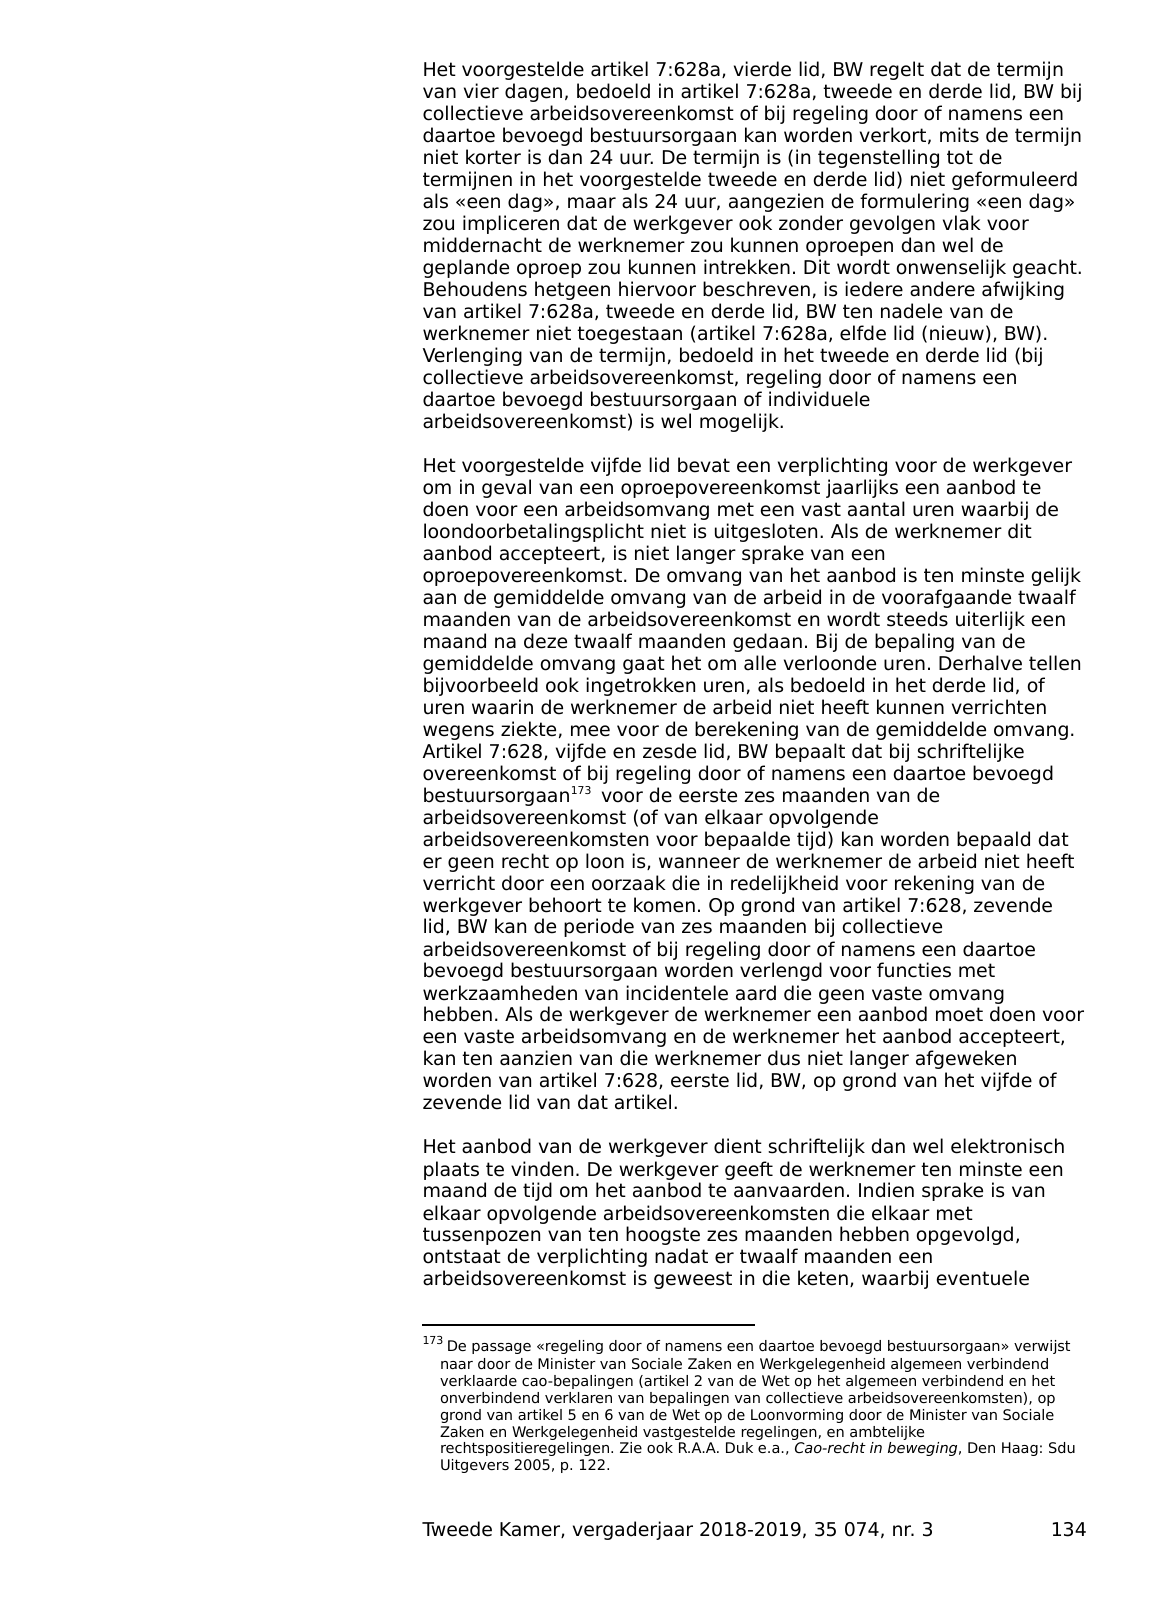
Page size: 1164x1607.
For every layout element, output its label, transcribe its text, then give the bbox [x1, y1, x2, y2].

text Artikel 7:628, vijfde en zesde lid, BW bepaalt dat bij schriftelijke overeenkomst of bij regeling door of namens een daartoe bevoegd bestuursorgaan voor de eerste zes maanden van de arbeidsovereenkomst (of van elkaar opvolgende arbeidsovereenkomsten voor bepaalde tijd) kan worden bepaald dat er geen recht op loon is, wanneer de werknemer de arbeid niet heeft verricht door een oorzaak die in redelijkheid voor rekening van de werkgever behoort te komen. Op grond van artikel 7:628, zevende lid, BW kan de periode van zes maanden bij collectieve arbeidsovereenkomst of bij regeling door of namens een daartoe bevoegd bestuursorgaan worden verlengd voor functies met werkzaamheden van incidentele aard die geen vaste omvang hebben. Als de werkgever de werknemer een aanbod moet doen voor een vaste arbeidsomvang en de werknemer het aanbod accepteert, kan ten aanzien van die werknemer dus niet langer afgeweken worden van artikel 7:628, eerste lid, BW, op grond van het vijfde of zevende lid van dat artikel. [422, 741, 1087, 1114]
text De passage «regeling door of namens een daartoe bevoegd bestuursorgaan» verwijst naar door de Minister van Sociale Zaken en Werkgelegenheid algemeen verbindend verklaarde cao-bepalingen (artikel 2 van de Wet op het algemeen verbindend en het onverbindend verklaren van bepalingen van collectieve arbeidsovereenkomsten), op grond van artikel 5 en 6 van de Wet op de Loonvorming door de Minister van Sociale Zaken en Werkgelegenheid vastgestelde regelingen, en ambtelijke rechtspositieregelingen. Zie ook R.A.A. Duk e.a., Cao-recht in beweging, Den Haag: Sdu Uitgevers 2005, p. 122. [422, 1334, 1087, 1474]
text Het aanbod van de werkgever dient schriftelijk dan wel elektronisch plaats te vinden. De werkgever geeft de werknemer ten minste een maand de tijd om het aanbod te aanvaarden. Indien sprake is van elkaar opvolgende arbeidsovereenkomsten die elkaar met tussenpozen van ten hoogste zes maanden hebben opgevolgd, ontstaat de verplichting nadat er twaalf maanden een arbeidsovereenkomst is geweest in die keten, waarbij eventuele [422, 1136, 1087, 1290]
text Het voorgestelde artikel 7:628a, vierde lid, BW regelt dat de termijn van vier dagen, bedoeld in artikel 7:628a, tweede en derde lid, BW bij collectieve arbeidsovereenkomst of bij regeling door of namens een daartoe bevoegd bestuursorgaan kan worden verkort, mits de termijn niet korter is dan 24 uur. De termijn is (in tegenstelling tot de termijnen in het voorgestelde tweede en derde lid) niet geformuleerd als «een dag», maar als 24 uur, aangezien de formulering «een dag» zou impliceren dat de werkgever ook zonder gevolgen vlak voor middernacht de werknemer zou kunnen oproepen dan wel de geplande oproep zou kunnen intrekken. Dit wordt onwenselijk geacht. Behoudens hetgeen hiervoor beschreven, is iedere andere afwijking van artikel 7:628a, tweede en derde lid, BW ten nadele van de werknemer niet toegestaan (artikel 7:628a, elfde lid (nieuw), BW). Verlenging van de termijn, bedoeld in het tweede en derde lid (bij collectieve arbeidsovereenkomst, regeling door of namens een daartoe bevoegd bestuursorgaan of individuele arbeidsovereenkomst) is wel mogelijk. [422, 59, 1087, 433]
text Het voorgestelde vijfde lid bevat een verplichting voor de werkgever om in geval van een oproepovereenkomst jaarlijks een aanbod te doen voor een arbeidsomvang met een vast aantal uren waarbij de loondoorbetalingsplicht niet is uitgesloten. Als de werknemer dit aanbod accepteert, is niet langer sprake van een oproepovereenkomst. De omvang van het aanbod is ten minste gelijk aan de gemiddelde omvang van de arbeid in de voorafgaande twaalf maanden van de arbeidsovereenkomst en wordt steeds uiterlijk een maand na deze twaalf maanden gedaan. Bij de bepaling van de gemiddelde omvang gaat het om alle verloonde uren. Derhalve tellen bijvoorbeeld ook ingetrokken uren, als bedoeld in het derde lid, of uren waarin de werknemer de arbeid niet heeft kunnen verrichten wegens ziekte, mee voor de berekening van de gemiddelde omvang. [422, 455, 1087, 741]
